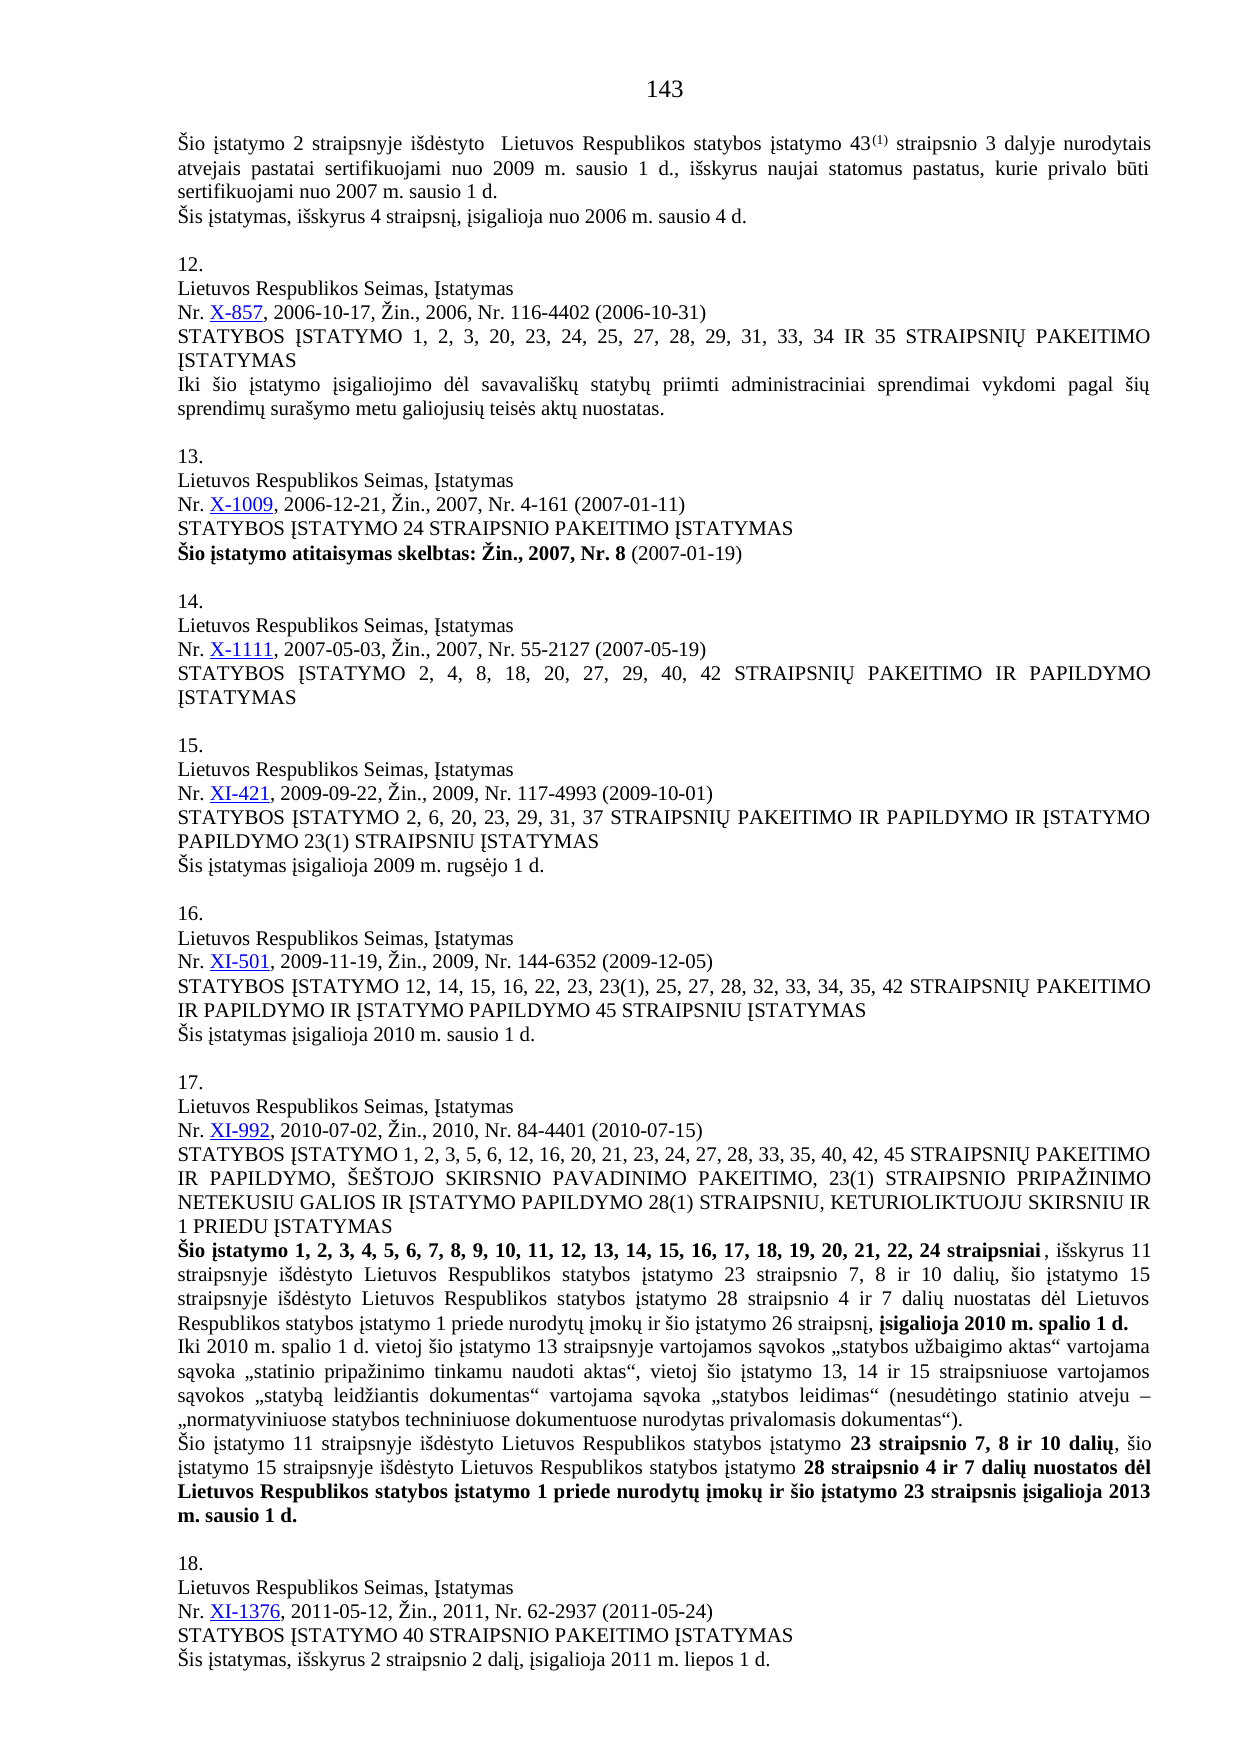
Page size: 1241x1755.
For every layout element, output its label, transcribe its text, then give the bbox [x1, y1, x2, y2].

text STATYBOS ĮSTATYMO 2, 6, 20, 23, 29, 31, 37 STRAIPSNIŲ PAKEITIMO IR PAPILDYMO IR ĮSTATYMO PAPILDYMO 23(1) STRAIPSNIU ĮSTATYMAS [177, 805, 1152, 853]
text 18. [177, 1551, 1152, 1575]
text Nr. X-857, 2006-10-17, Žin., 2006, Nr. 116-4402 (2006-10-31) [177, 300, 1152, 324]
text STATYBOS ĮSTATYMO 1, 2, 3, 20, 23, 24, 25, 27, 28, 29, 31, 33, 34 IR 35 STRAIPSNIŲ PAKEITIMO ĮSTATYMAS [177, 324, 1152, 372]
text STATYBOS ĮSTATYMO 1, 2, 3, 5, 6, 12, 16, 20, 21, 23, 24, 27, 28, 33, 35, 40, 42, 45 STRAIPSNIŲ PAKEITIMO IR PAPILDYMO, ŠEŠTOJO SKIRSNIO PAVADINIMO PAKEITIMO, 23(1) STRAIPSNIO PRIPAŽINIMO NETEKUSIU GALIOS IR ĮSTATYMO PAPILDYMO 28(1) STRAIPSNIU, KETURIOLIKTUOJU SKIRSNIU IR 1 PRIEDU ĮSTATYMAS [177, 1142, 1152, 1238]
text Šio įstatymo 11 straipsnyje išdėstyto Lietuvos Respublikos statybos įstatymo 23 straipsnio 7, 8 ir 10 dalių, šio įstatymo 15 straipsnyje išdėstyto Lietuvos Respublikos statybos įstatymo 28 straipsnio 4 ir 7 dalių nuostatos dėl Lietuvos Respublikos statybos įstatymo 1 priede nurodytų įmokų ir šio įstatymo 23 straipsnis įsigalioja 2013 m. sausio 1 d. [177, 1431, 1152, 1527]
text 14. [177, 588, 1152, 613]
text 12. [177, 252, 1152, 276]
text Šio įstatymo atitaisymas skelbtas: Žin., 2007, Nr. 8 (2007-01-19) [177, 540, 1152, 564]
text Iki šio įstatymo įsigaliojimo dėl savavališkų statybų priimti administraciniai sprendimai vykdomi pagal šių sprendimų surašymo metu galiojusių teisės aktų nuostatas. [177, 372, 1152, 420]
text STATYBOS ĮSTATYMO 12, 14, 15, 16, 22, 23, 23(1), 25, 27, 28, 32, 33, 34, 35, 42 STRAIPSNIŲ PAKEITIMO IR PAPILDYMO IR ĮSTATYMO PAPILDYMO 45 STRAIPSNIU ĮSTATYMAS [177, 973, 1152, 1022]
text 13. [177, 444, 1152, 468]
text Lietuvos Respublikos Seimas, Įstatymas [177, 613, 1152, 637]
text Nr. XI-992, 2010-07-02, Žin., 2010, Nr. 84-4401 (2010-07-15) [177, 1118, 1152, 1142]
text 17. [177, 1070, 1152, 1094]
text Nr. XI-501, 2009-11-19, Žin., 2009, Nr. 144-6352 (2009-12-05) [177, 949, 1152, 973]
text Nr. X-1111, 2007-05-03, Žin., 2007, Nr. 55-2127 (2007-05-19) [177, 637, 1152, 661]
text Lietuvos Respublikos Seimas, Įstatymas [177, 276, 1152, 300]
text Iki 2010 m. spalio 1 d. vietoj šio įstatymo 13 straipsnyje vartojamos sąvokos „statybos užbaigimo aktas“ vartojama sąvoka „statinio pripažinimo tinkamu naudoti aktas“, vietoj šio įstatymo 13, 14 ir 15 straipsniuose vartojamos sąvokos „statybą leidžiantis dokumentas“ vartojama sąvoka „statybos leidimas“ (nesudėtingo statinio atveju – „normatyviniuose statybos techniniuose dokumentuose nurodytas privalomasis dokumentas“). [177, 1334, 1152, 1431]
text Šis įstatymas, išskyrus 4 straipsnį, įsigalioja nuo 2006 m. sausio 4 d. [177, 203, 1152, 228]
text 15. [177, 733, 1152, 757]
text STATYBOS ĮSTATYMO 2, 4, 8, 18, 20, 27, 29, 40, 42 STRAIPSNIŲ PAKEITIMO IR PAPILDYMO ĮSTATYMAS [177, 661, 1152, 709]
text Nr. XI-421, 2009-09-22, Žin., 2009, Nr. 117-4993 (2009-10-01) [177, 781, 1152, 805]
text Lietuvos Respublikos Seimas, Įstatymas [177, 1094, 1152, 1118]
text STATYBOS ĮSTATYMO 40 STRAIPSNIO PAKEITIMO ĮSTATYMAS [177, 1623, 1152, 1647]
text 16. [177, 901, 1152, 925]
text Šis įstatymas įsigalioja 2009 m. rugsėjo 1 d. [177, 853, 1152, 877]
text Šio įstatymo 2 straipsnyje išdėstyto Lietuvos Respublikos statybos įstatymo 43(1) straipsnio 3 dalyje nurodytais atvejais pastatai sertifikuojami nuo 2009 m. sausio 1 d., išskyrus naujai statomus pastatus, kurie privalo būti sertifikuojami nuo 2007 m. sausio 1 d. [177, 131, 1152, 203]
text Lietuvos Respublikos Seimas, Įstatymas [177, 468, 1152, 492]
text Lietuvos Respublikos Seimas, Įstatymas [177, 1575, 1152, 1599]
text Lietuvos Respublikos Seimas, Įstatymas [177, 757, 1152, 781]
text STATYBOS ĮSTATYMO 24 STRAIPSNIO PAKEITIMO ĮSTATYMAS [177, 516, 1152, 540]
text Šis įstatymas, išskyrus 2 straipsnio 2 dalį, įsigalioja 2011 m. liepos 1 d. [177, 1647, 1152, 1671]
text Nr. X-1009, 2006-12-21, Žin., 2007, Nr. 4-161 (2007-01-11) [177, 492, 1152, 516]
text Šis įstatymas įsigalioja 2010 m. sausio 1 d. [177, 1022, 1152, 1046]
text Nr. XI-1376, 2011-05-12, Žin., 2011, Nr. 62-2937 (2011-05-24) [177, 1599, 1152, 1623]
text Šio įstatymo 1, 2, 3, 4, 5, 6, 7, 8, 9, 10, 11, 12, 13, 14, 15, 16, 17, 18, 19, 20, 21, 22, 24 straipsniai, išskyrus 11 straipsnyje išdėstyto Lietuvos Respublikos statybos įstatymo 23 straipsnio 7, 8 ir 10 dalių, šio įstatymo 15 straipsnyje išdėstyto Lietuvos Respublikos statybos įstatymo 28 straipsnio 4 ir 7 dalių nuostatas dėl Lietuvos Respublikos statybos įstatymo 1 priede nurodytų įmokų ir šio įstatymo 26 straipsnį, įsigalioja 2010 m. spalio 1 d. [177, 1238, 1152, 1334]
text Lietuvos Respublikos Seimas, Įstatymas [177, 925, 1152, 949]
